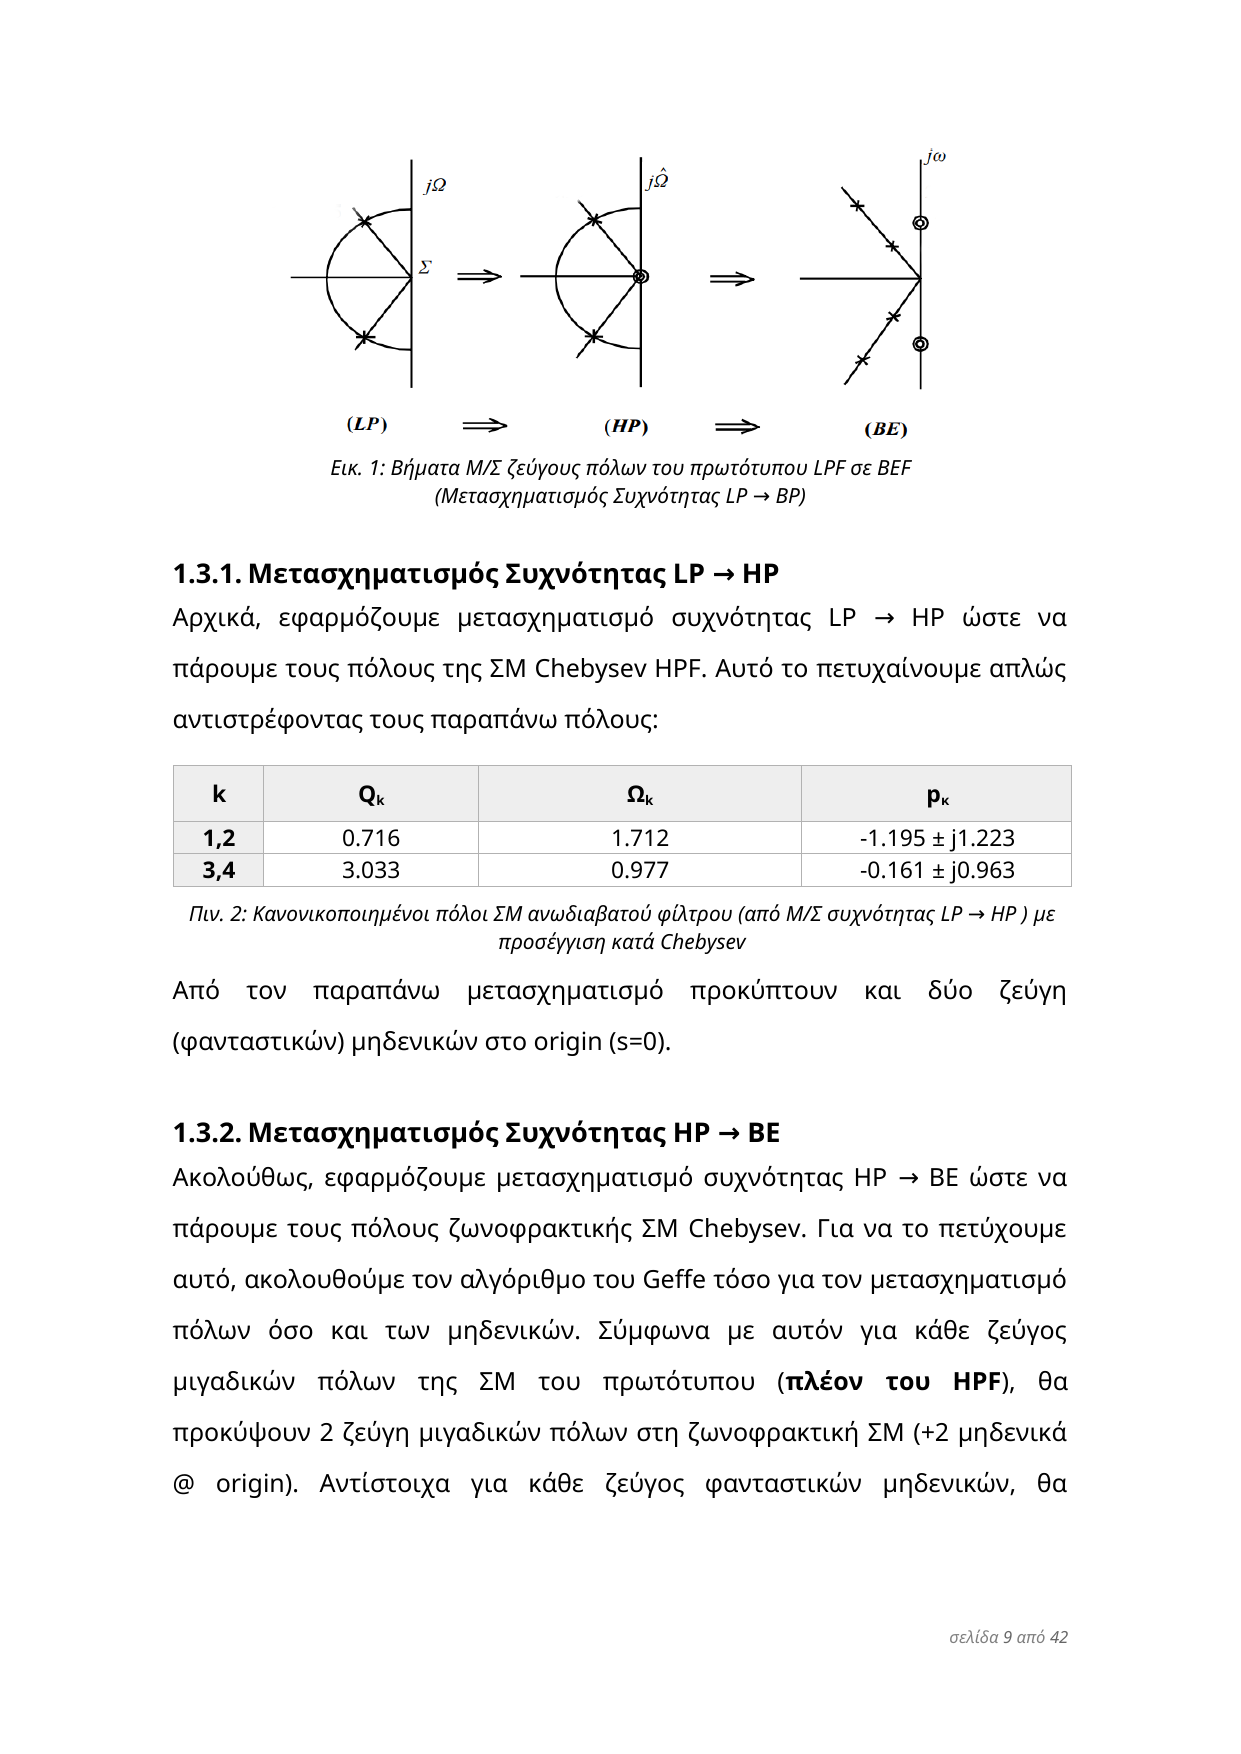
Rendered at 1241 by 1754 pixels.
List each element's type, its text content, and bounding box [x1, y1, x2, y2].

text Από τον παραπάνω μετασχηματισμό προκύπτουν και δύο ζεύγη (φανταστικών) μηδενικών στο origin (s=0). [172, 972, 1068, 1058]
text Αρχικά, εφαρμόζουμε μετασχηματισμό συχνότητας LP → ΗP ώστε να πάρουμε τους πόλους της ΣΜ Chebysev HPF. Αυτό το πετυχαίνουμε απλώς αντιστρέφοντας τους παραπάνω πόλους: [172, 600, 1068, 736]
table_cell -0.161 ± j0.963 [802, 854, 1071, 886]
subtitle Μετασχηματισμός Συχνότητας HP → BE [172, 1113, 1068, 1150]
table_cell 3.033 [264, 854, 478, 886]
table_cell 3,4 [174, 854, 263, 886]
table_cell 1,2 [174, 822, 263, 853]
text Εικ. 1: Βήματα Μ/Σ ζεύγους πόλων του πρωτότυπου LPF σε BEF (Μετασχηματισμός Συχνότητας LP → BP) [262, 454, 978, 510]
subtitle Μετασχηματισμός Συχνότητας LP → HP [172, 554, 1068, 591]
table_header Qk [264, 766, 478, 821]
table_cell 0.977 [479, 854, 801, 886]
table_cell 1.712 [479, 822, 801, 853]
text Πιν. 2: Κανονικοποιημένοι πόλοι ΣΜ ανωδιαβατού φίλτρου (από Μ/Σ συχνότητας LP → HP ) με προσέγγιση κατά Chebysev [172, 899, 1071, 956]
picture [262, 147, 979, 454]
text Ακολούθως, εφαρμόζουμε μετασχηματισμό συχνότητας HP → BE ώστε να πάρουμε τους πόλους ζωνοφρακτικής ΣΜ Chebysev. Για να το πετύχουμε αυτό, ακολουθούμε τον αλγόριθμο του Geffe τόσο για τον μετασχηματισμό πόλων όσο και των μηδενικών. Σύμφωνα με αυτόν για κάθε ζεύγος μιγαδικών πόλων της ΣΜ του πρωτότυπου (πλέον του HPF), θα προκύψουν 2 ζεύγη μιγαδικών πόλων στη ζωνοφρακτική ΣΜ (+2 μηδενικά @ origin). Αντίστοιχα για κάθε ζεύγος φανταστικών μηδενικών, θα [172, 1159, 1068, 1500]
table_header k [174, 766, 263, 821]
table_cell -1.195 ± j1.223 [802, 822, 1071, 853]
table_header pκ [802, 766, 1071, 821]
table_header Ωk [479, 766, 801, 821]
table_cell 0.716 [264, 822, 478, 853]
